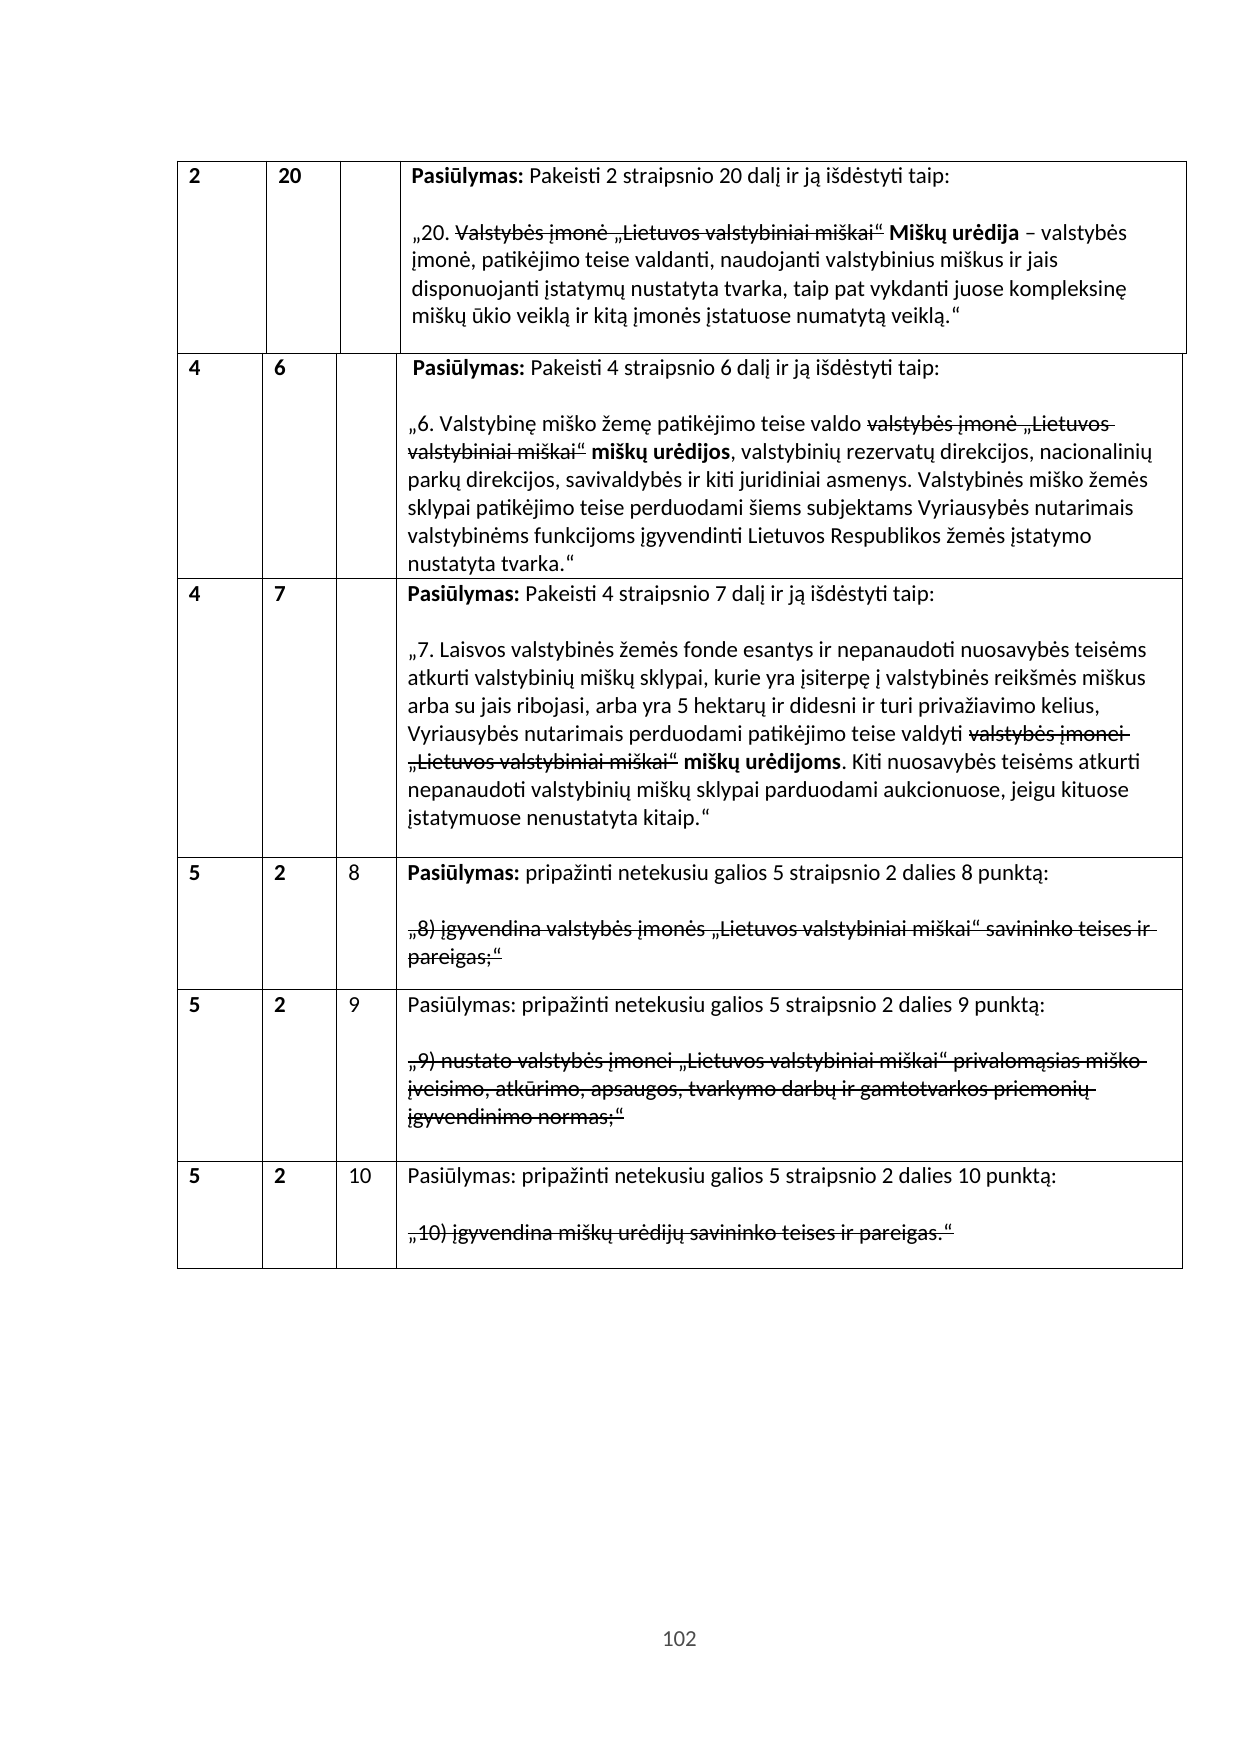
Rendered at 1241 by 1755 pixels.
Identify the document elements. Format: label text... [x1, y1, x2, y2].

table_cell 5 [178, 858, 262, 989]
table_cell Pasiūlymas: Pakeisti 4 straipsnio 6 dalį ir ją išdėstyti taip: „6. Valstybinę miško žemę patikėjimo teise valdo valstybės įmonė „Lietuvos valstybiniai miškai“ miškų urėdijos, valstybinių rezervatų direkcijos, nacionalinių parkų direkcijos, savivaldybės ir kiti juridiniai asmenys. Valstybinės miško žemės sklypai patikėjimo teise perduodami šiems subjektams Vyriausybės nutarimais valstybinėms funkcijoms įgyvendinti Lietuvos Respublikos žemės įstatymo nustatyta tvarka.“ [397, 354, 1182, 578]
table_cell 10 [337, 1162, 396, 1268]
table_cell [1183, 857, 1187, 989]
table_cell Pasiūlymas: Pakeisti 4 straipsnio 7 dalį ir ją išdėstyti taip: „7. Laisvos valstybinės žemės fonde esantys ir nepanaudoti nuosavybės teisėms atkurti valstybinių miškų sklypai, kurie yra įsiterpę į valstybinės reikšmės miškus arba su jais ribojasi, arba yra 5 hektarų ir didesni ir turi privažiavimo kelius, Vyriausybės nutarimais perduodami patikėjimo teise valdyti valstybės įmonei „Lietuvos valstybiniai miškai“ miškų urėdijoms. Kiti nuosavybės teisėms atkurti nepanaudoti valstybinių miškų sklypai parduodami aukcionuose, jeigu kituose įstatymuose nenustatyta kitaip.“ [397, 579, 1182, 857]
table_cell Pasiūlymas: Pakeisti 2 straipsnio 20 dalį ir ją išdėstyti taip: „20. Valstybės įmonė „Lietuvos valstybiniai miškai“ Miškų urėdija – valstybės įmonė, patikėjimo teise valdanti, naudojanti valstybinius miškus ir jais disponuojanti įstatymų nustatyta tvarka, taip pat vykdanti juose kompleksinę miškų ūkio veiklą ir kitą įmonės įstatuose numatytą veiklą.“ [401, 162, 1186, 352]
table_cell 9 [337, 990, 396, 1161]
table_cell [337, 579, 396, 857]
table_cell Pasiūlymas: pripažinti netekusiu galios 5 straipsnio 2 dalies 10 punktą: „10) įgyvendina miškų urėdijų savininko teises ir pareigas.“ [397, 1162, 1182, 1268]
table_cell 20 [267, 162, 340, 352]
table_cell 2 [263, 1162, 336, 1268]
table_cell 7 [263, 579, 336, 857]
table_cell 6 [263, 354, 336, 578]
table_cell [1183, 989, 1187, 1161]
table_cell 5 [178, 1162, 262, 1268]
table_cell Pasiūlymas: pripažinti netekusiu galios 5 straipsnio 2 dalies 9 punktą: „9) nustato valstybės įmonei „Lietuvos valstybiniai miškai“ privalomąsias miško įveisimo, atkūrimo, apsaugos, tvarkymo darbų ir gamtotvarkos priemonių įgyvendinimo normas;“ [397, 990, 1182, 1161]
table_cell Pasiūlymas: pripažinti netekusiu galios 5 straipsnio 2 dalies 8 punktą: „8) įgyvendina valstybės įmonės „Lietuvos valstybiniai miškai“ savininko teises ir pareigas;“ [397, 858, 1182, 989]
table_cell 2 [178, 162, 266, 352]
table_cell 4 [178, 354, 262, 578]
table_cell [337, 354, 396, 578]
table_cell 5 [178, 990, 262, 1161]
table_cell 2 [263, 990, 336, 1161]
table_cell 4 [178, 579, 262, 857]
table_cell [1183, 1161, 1187, 1268]
table_cell 8 [337, 858, 396, 989]
table_cell [341, 162, 400, 352]
table_cell [1183, 578, 1187, 857]
table_cell 2 [263, 858, 336, 989]
table_cell [1183, 354, 1187, 578]
